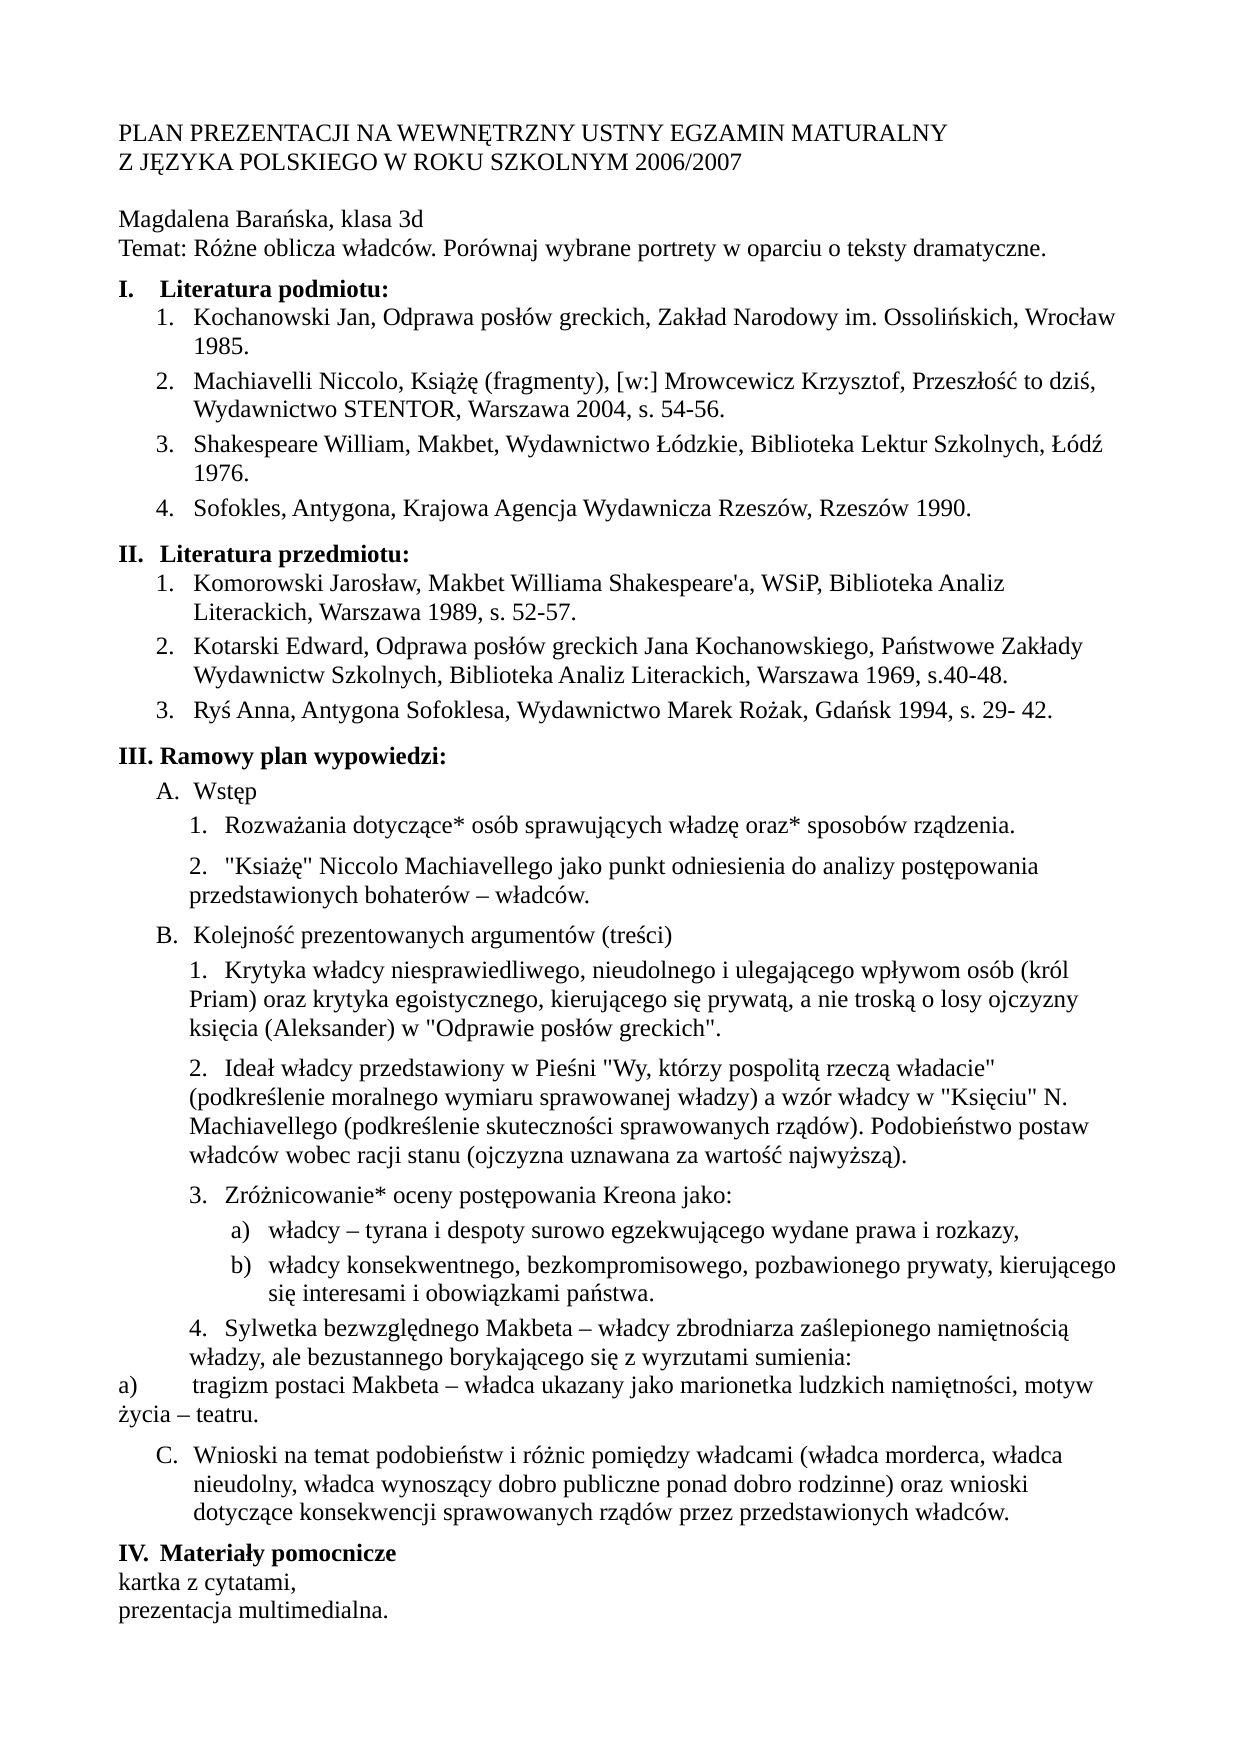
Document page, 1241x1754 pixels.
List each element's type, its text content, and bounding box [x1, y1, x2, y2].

list Literatura podmiotu: [118, 274, 1122, 302]
text Temat: Różne oblicza władców. Porównaj wybrane portrety w oparciu o teksty dramatyczne. [118, 233, 1122, 262]
list Sylwetka bezwzględnego Makbeta – władcy zbrodniarza zaślepionego namiętnością władzy, ale bezustannego borykającego się z wyrzutami sumienia: [189, 1313, 1122, 1371]
list Kochanowski Jan, Odprawa posłów greckich, Zakład Narodowy im. Ossolińskich, Wrocław 1985. [156, 302, 1122, 360]
text kartka z cytatami, [118, 1567, 1122, 1596]
list Kolejność prezentowanych argumentów (treści) [156, 921, 1122, 949]
list Ramowy plan wypowiedzi: [118, 741, 1122, 770]
list Ideał władcy przedstawiony w Pieśni "Wy, którzy pospolitą rzeczą władacie" (podkreślenie moralnego wymiaru sprawowanej władzy) a wzór władcy w "Księciu" N. Machiavellego (podkreślenie skuteczności sprawowanych rządów). Podobieństwo postaw władców wobec racji stanu (ojczyzna uznawana za wartość najwyższą). [189, 1053, 1122, 1168]
text Z JĘZYKA POLSKIEGO W ROKU SZKOLNYM 2006/2007 [118, 147, 1122, 176]
list "Ksiażę" Niccolo Machiavellego jako punkt odniesienia do analizy postępowania przedstawionych bohaterów – władców. [189, 851, 1122, 909]
list Literatura przedmiotu: [118, 539, 1122, 568]
list władcy konsekwentnego, bezkompromisowego, pozbawionego prywaty, kierującego się interesami i obowiązkami państwa. [231, 1250, 1122, 1307]
list Zróżnicowanie* oceny postępowania Kreona jako: [189, 1180, 1122, 1209]
list Krytyka władcy niesprawiedliwego, nieudolnego i ulegającego wpływom osób (król Priam) oraz krytyka egoistycznego, kierującego się prywatą, a nie troską o losy ojczyzny księcia (Aleksander) w "Odprawie posłów greckich". [189, 955, 1122, 1042]
list Machiavelli Niccolo, Książę (fragmenty), [w:] Mrowcewicz Krzysztof, Przeszłość to dziś, Wydawnictwo STENTOR, Warszawa 2004, s. 54-56. [156, 366, 1122, 423]
list Sofokles, Antygona, Krajowa Agencja Wydawnicza Rzeszów, Rzeszów 1990. [156, 493, 1122, 521]
list Ryś Anna, Antygona Sofoklesa, Wydawnictwo Marek Rożak, Gdańsk 1994, s. 29- 42. [156, 695, 1122, 723]
text Magdalena Barańska, klasa 3d [118, 204, 1122, 233]
list Wstęp [156, 776, 1122, 805]
list Materiały pomocnicze [118, 1538, 1122, 1567]
list Rozważania dotyczące* osób sprawujących władzę oraz* sposobów rządzenia. [189, 811, 1122, 839]
list Komorowski Jarosław, Makbet Williama Shakespeare'a, WSiP, Biblioteka Analiz Literackich, Warszawa 1989, s. 52-57. [156, 568, 1122, 625]
text PLAN PREZENTACJI NA WEWNĘTRZNY USTNY EGZAMIN MATURALNY [118, 118, 1122, 147]
list Kotarski Edward, Odprawa posłów greckich Jana Kochanowskiego, Państwowe Zakłady Wydawnictw Szkolnych, Biblioteka Analiz Literackich, Warszawa 1969, s.40-48. [156, 631, 1122, 689]
text prezentacja multimedialna. [118, 1596, 1122, 1624]
list władcy – tyrana i despoty surowo egzekwującego wydane prawa i rozkazy, [231, 1215, 1122, 1244]
list tragizm postaci Makbeta – władca ukazany jako marionetka ludzkich namiętności, motyw życia – teatru. [118, 1371, 1122, 1428]
list Shakespeare William, Makbet, Wydawnictwo Łódzkie, Biblioteka Lektur Szkolnych, Łódź 1976. [156, 429, 1122, 487]
list Wnioski na temat podobieństw i różnic pomiędzy władcami (władca morderca, władca nieudolny, władca wynoszący dobro publiczne ponad dobro rodzinne) oraz wnioski dotyczące konsekwencji sprawowanych rządów przez przedstawionych władców. [156, 1440, 1122, 1526]
